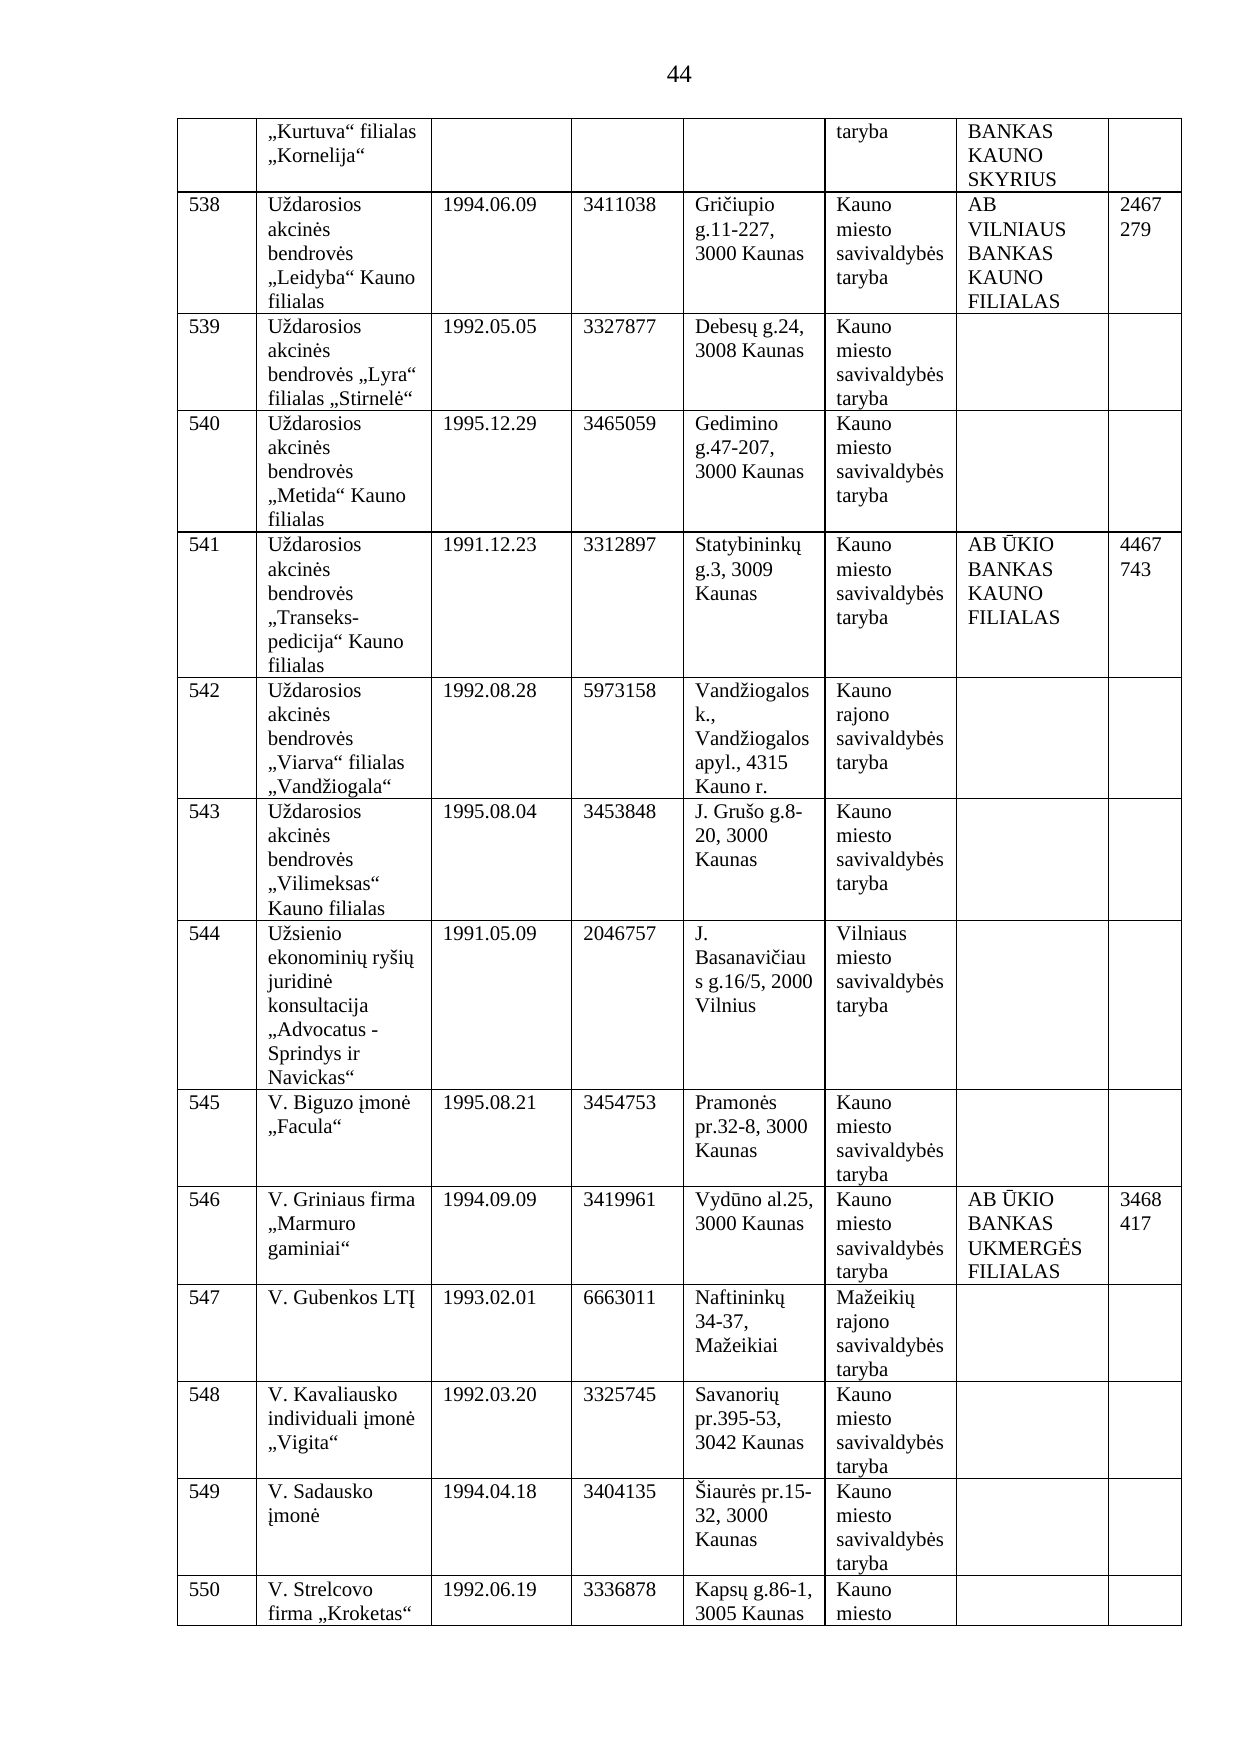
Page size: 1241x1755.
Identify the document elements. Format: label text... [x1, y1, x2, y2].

table_cell Vandžiogalos k., Vandžiogalos apyl., 4315 Kauno r. [684, 678, 824, 798]
table_cell 539 [178, 314, 256, 410]
table_cell 1992.03.20 [432, 1382, 571, 1478]
table_cell [1109, 921, 1181, 1089]
table_cell 1994.06.09 [432, 193, 571, 313]
table_cell 541 [178, 533, 256, 677]
table_cell Kauno miesto savivaldybės taryba [826, 1382, 956, 1478]
table_cell [1109, 314, 1181, 410]
table_cell Kauno miesto savivaldybės taryba [826, 314, 956, 410]
table_cell 1994.09.09 [432, 1187, 571, 1283]
table_cell Debesų g.24, 3008 Kaunas [684, 314, 824, 410]
table_cell J. Grušo g.8-20, 3000 Kaunas [684, 799, 824, 919]
table_cell 3454753 [572, 1090, 683, 1186]
table_cell 549 [178, 1479, 256, 1575]
table_cell 6663011 [572, 1285, 683, 1381]
table_cell V. Biguzo įmonė „Facula“ [257, 1090, 431, 1186]
table_cell 547 [178, 1285, 256, 1381]
table_cell Uždarosios akcinės bendrovės „Viarva“ filialas „Vandžiogala“ [257, 678, 431, 798]
table_cell V. Kavaliausko individuali įmonė „Vigita“ [257, 1382, 431, 1478]
table_cell 550 [178, 1576, 256, 1624]
table_cell [1109, 1382, 1181, 1478]
table_cell [684, 119, 824, 191]
table_cell Užsienio ekonominių ryšių juridinė konsultacija „Advocatus -Sprindys ir Navickas“ [257, 921, 431, 1089]
table_cell [957, 1576, 1108, 1624]
table_cell Savanorių pr.395-53, 3042 Kaunas [684, 1382, 824, 1478]
table_cell 3327877 [572, 314, 683, 410]
table_cell 543 [178, 799, 256, 919]
table_cell Kauno miesto savivaldybės taryba [826, 1187, 956, 1283]
table_cell Uždarosios akcinės bendrovės „Lyra“ filialas „Stirnelė“ [257, 314, 431, 410]
table_cell 2046757 [572, 921, 683, 1089]
table_cell [1109, 1479, 1181, 1575]
table_cell 3468417 [1109, 1187, 1181, 1283]
table_cell Naftininkų 34-37, Mažeikiai [684, 1285, 824, 1381]
table_cell V. Gubenkos LTĮ [257, 1285, 431, 1381]
table_cell 540 [178, 411, 256, 531]
table_cell [1109, 1576, 1181, 1624]
table_cell AB ŪKIO BANKAS KAUNO FILIALAS [957, 533, 1108, 677]
table_cell 1992.08.28 [432, 678, 571, 798]
table_cell 3453848 [572, 799, 683, 919]
table_cell Kauno miesto savivaldybės taryba [826, 411, 956, 531]
table_cell 3419961 [572, 1187, 683, 1283]
table_cell Kauno rajono savivaldybės taryba [826, 678, 956, 798]
table_cell Uždarosios akcinės bendrovės „Metida“ Kauno filialas [257, 411, 431, 531]
table_cell taryba [826, 119, 956, 191]
table_cell [957, 921, 1108, 1089]
table_cell [1109, 119, 1181, 191]
table_cell Kapsų g.86-1, 3005 Kaunas [684, 1576, 824, 1624]
table_cell [957, 1382, 1108, 1478]
table_cell [1109, 799, 1181, 919]
table_cell [432, 119, 571, 191]
table_cell V. Griniaus firma „Marmuro gaminiai“ [257, 1187, 431, 1283]
table_cell AB VILNIAUS BANKAS KAUNO FILIALAS [957, 193, 1108, 313]
table_cell [957, 1090, 1108, 1186]
table_cell Uždarosios akcinės bendrovės „Leidyba“ Kauno filialas [257, 193, 431, 313]
table_cell [957, 314, 1108, 410]
table_cell Pramonės pr.32-8, 3000 Kaunas [684, 1090, 824, 1186]
table_cell 1995.12.29 [432, 411, 571, 531]
table_cell 3404135 [572, 1479, 683, 1575]
table_cell 1993.02.01 [432, 1285, 571, 1381]
table_cell Kauno miesto savivaldybės taryba [826, 799, 956, 919]
table_cell Šiaurės pr.15-32, 3000 Kaunas [684, 1479, 824, 1575]
table_cell Kauno miesto savivaldybės taryba [826, 193, 956, 313]
table_cell [178, 119, 256, 191]
table_cell [957, 1285, 1108, 1381]
table_cell [1109, 678, 1181, 798]
table_cell [572, 119, 683, 191]
table_cell 3465059 [572, 411, 683, 531]
table_cell 3312897 [572, 533, 683, 677]
table_cell 548 [178, 1382, 256, 1478]
table_cell [1109, 1090, 1181, 1186]
table_cell 4467743 [1109, 533, 1181, 677]
table_cell 5973158 [572, 678, 683, 798]
table_cell 1994.04.18 [432, 1479, 571, 1575]
table_cell 544 [178, 921, 256, 1089]
table_cell BANKAS KAUNO SKYRIUS [957, 119, 1108, 191]
table_cell V. Strelcovo firma „Kroketas“ [257, 1576, 431, 1624]
table_cell 546 [178, 1187, 256, 1283]
table_cell 1992.06.19 [432, 1576, 571, 1624]
table_cell Kauno miesto savivaldybės taryba [826, 1090, 956, 1186]
table_cell AB ŪKIO BANKAS UKMERGĖS FILIALAS [957, 1187, 1108, 1283]
table_cell [957, 799, 1108, 919]
table_cell 3411038 [572, 193, 683, 313]
table_cell J. Basanavičiaus g.16/5, 2000 Vilnius [684, 921, 824, 1089]
table_cell 1995.08.21 [432, 1090, 571, 1186]
table_cell [957, 411, 1108, 531]
table_cell 1995.08.04 [432, 799, 571, 919]
table_cell 2467279 [1109, 193, 1181, 313]
table_cell 545 [178, 1090, 256, 1186]
table_cell Kauno miesto savivaldybės taryba [826, 533, 956, 677]
table_cell V. Sadausko įmonė [257, 1479, 431, 1575]
table_cell 1991.05.09 [432, 921, 571, 1089]
table_cell Gričiupio g.11-227, 3000 Kaunas [684, 193, 824, 313]
table_cell Mažeikių rajono savivaldybės taryba [826, 1285, 956, 1381]
table_cell [957, 678, 1108, 798]
table_cell 3336878 [572, 1576, 683, 1624]
table_cell Vilniaus miesto savivaldybės taryba [826, 921, 956, 1089]
table_cell 538 [178, 193, 256, 313]
table_cell Gedimino g.47-207, 3000 Kaunas [684, 411, 824, 531]
table_cell Statybininkų g.3, 3009 Kaunas [684, 533, 824, 677]
table_cell [1109, 1285, 1181, 1381]
table_cell 3325745 [572, 1382, 683, 1478]
table_cell Kauno miesto [826, 1576, 956, 1624]
table_cell Vydūno al.25, 3000 Kaunas [684, 1187, 824, 1283]
table_cell [957, 1479, 1108, 1575]
table_cell Uždarosios akcinės bendrovės „Transeks-pedicija“ Kauno filialas [257, 533, 431, 677]
table_cell „Kurtuva“ filialas „Kornelija“ [257, 119, 431, 191]
table_cell 542 [178, 678, 256, 798]
table_cell 1992.05.05 [432, 314, 571, 410]
table_cell 1991.12.23 [432, 533, 571, 677]
table_cell Kauno miesto savivaldybės taryba [826, 1479, 956, 1575]
table_cell [1109, 411, 1181, 531]
table_cell Uždarosios akcinės bendrovės „Vilimeksas“ Kauno filialas [257, 799, 431, 919]
